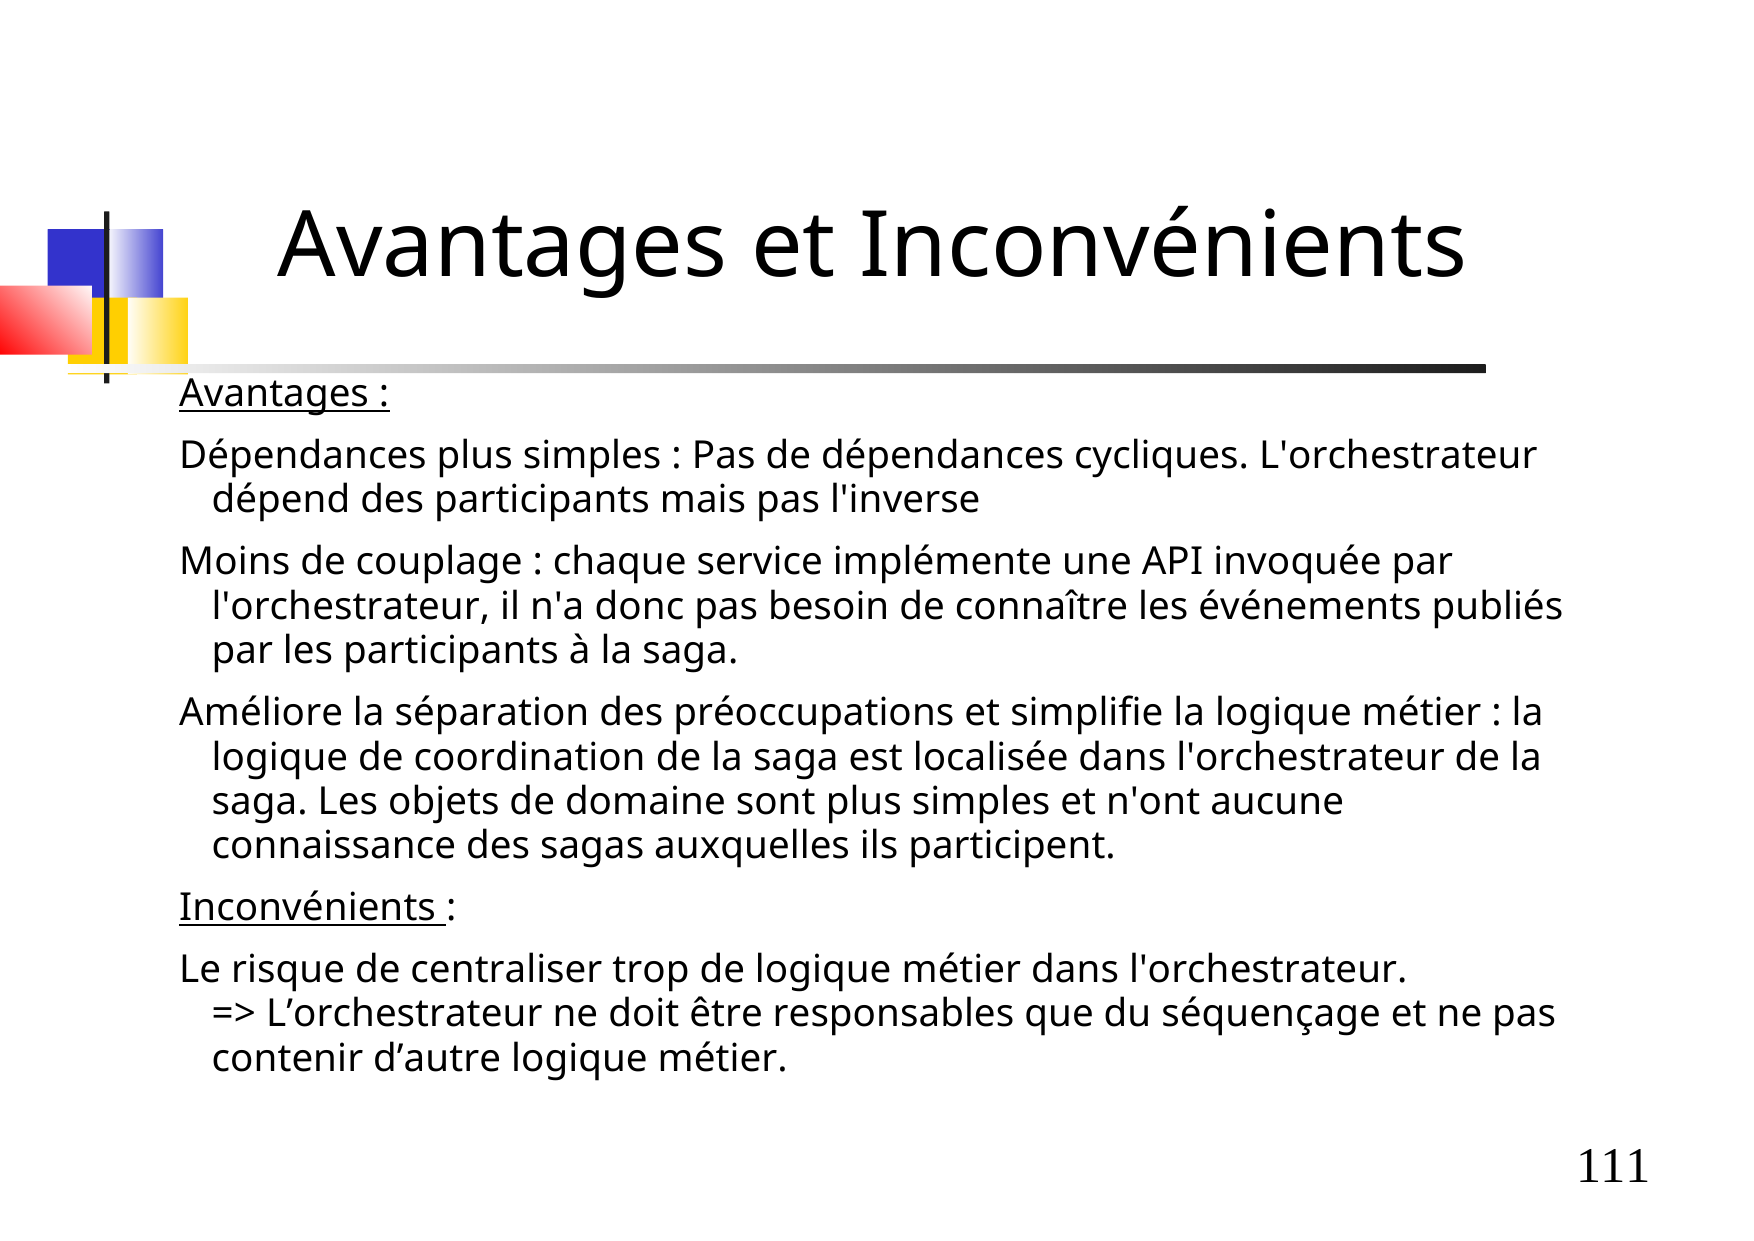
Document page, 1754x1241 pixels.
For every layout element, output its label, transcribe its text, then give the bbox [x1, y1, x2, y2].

title Avantages et Inconvénients [179, 139, 1567, 351]
list Avantages : Dépendances plus simples : Pas de dépendances cycliques. L'orchestrateur dépend des participants mais pas l'inverse Moins de couplage : chaque service implémente une API invoquée par l'orchestrateur, il n'a donc pas besoin de connaître les événements publiés par les participants à la saga. Améliore la séparation des préoccupations et simplifie la logique métier : la logique de coordination de la saga est localisée dans l'orchestrateur de la saga. Les objets de domaine sont plus simples et n'ont aucune connaissance des sagas auxquelles ils participent. Inconvénients : Le risque de centraliser trop de logique métier dans l'orchestrateur. => L’orchestrateur ne doit être responsables que du séquençage et ne pas contenir d’autre logique métier. [179, 371, 1567, 1091]
